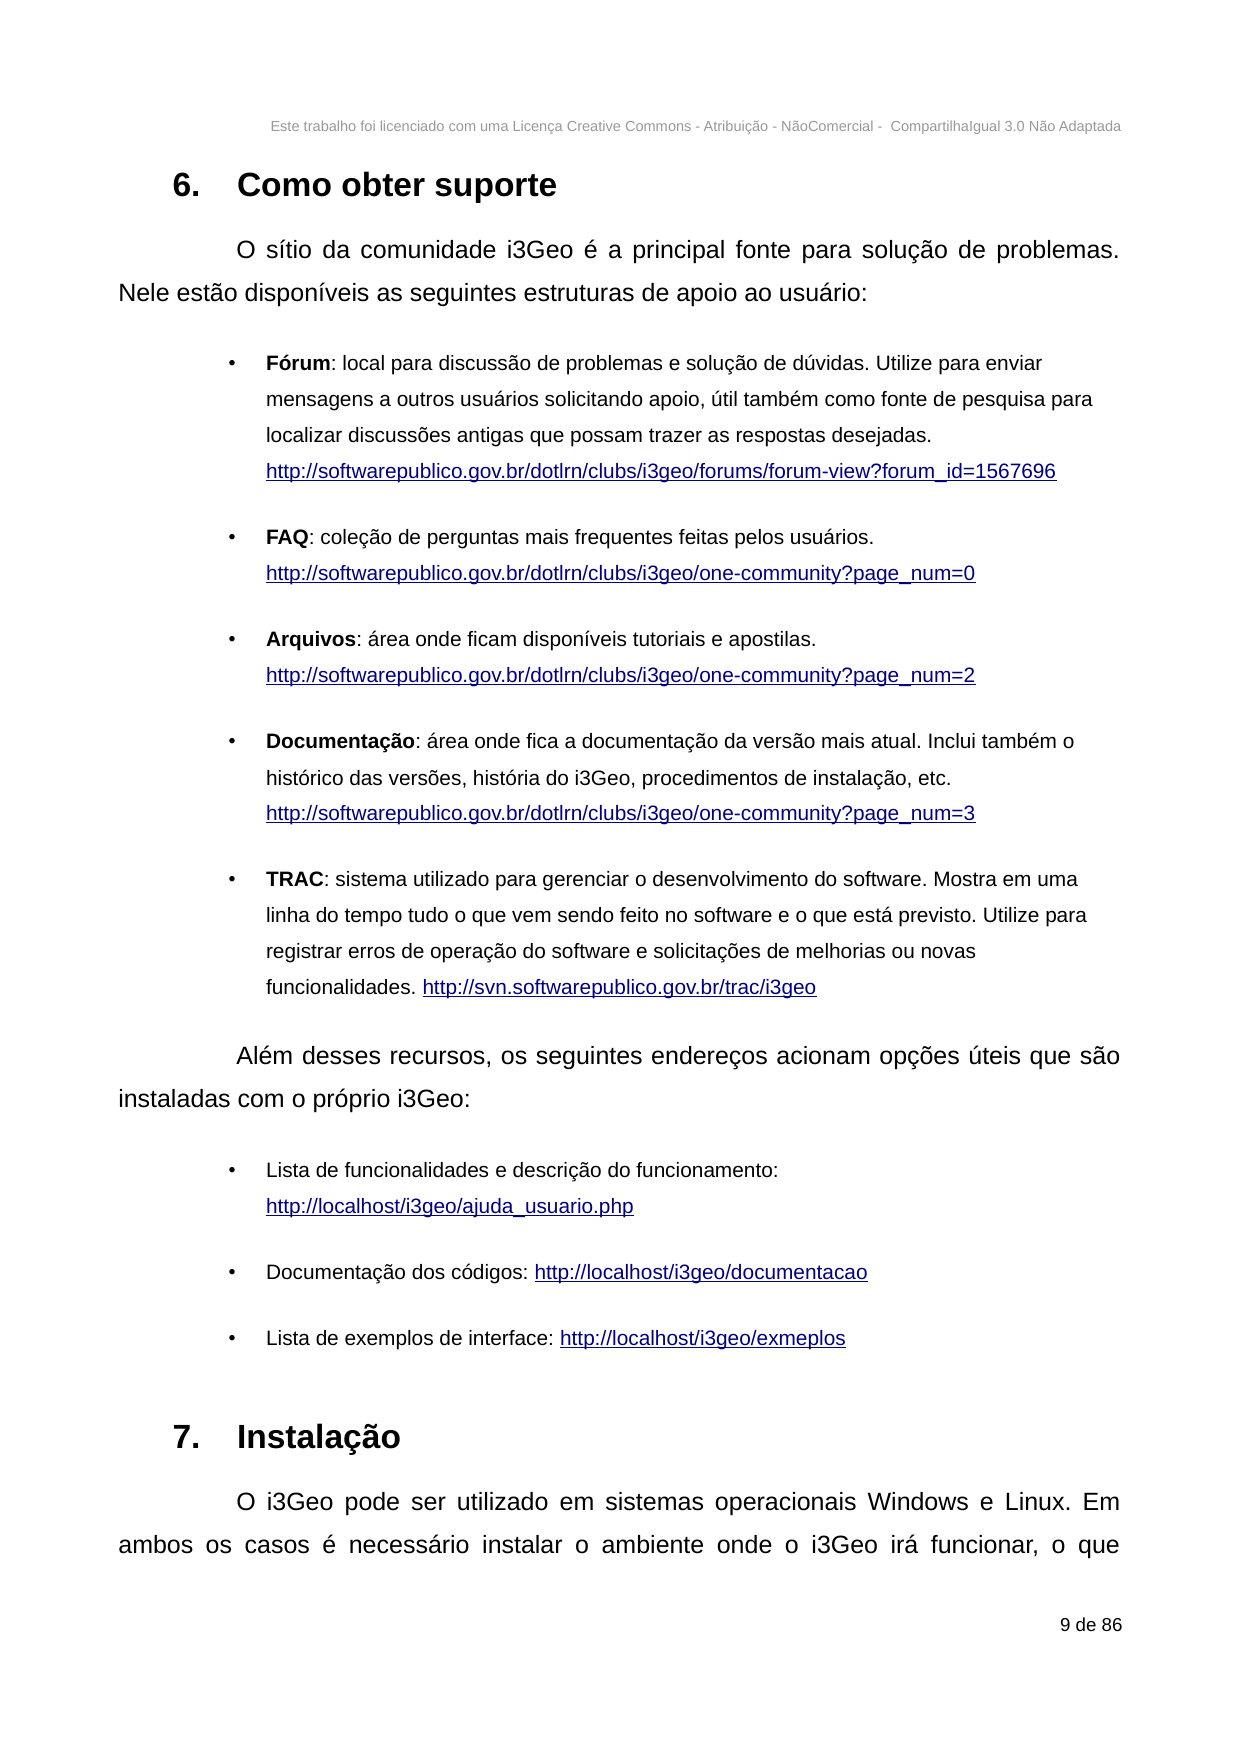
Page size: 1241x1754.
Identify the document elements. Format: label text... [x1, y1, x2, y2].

subtitle Instalação [163, 1417, 1077, 1456]
list Lista de exemplos de interface: http://localhost/i3geo/exmeplos [228, 1326, 1122, 1350]
text O i3Geo pode ser utilizado em sistemas operacionais Windows e Linux. Em ambos os casos é necessário instalar o ambiente onde o i3Geo irá funcionar, o que [118, 1487, 1122, 1559]
list Arquivos: área onde ficam disponíveis tutoriais e apostilas. http://softwarepublico.gov.br/dotlrn/clubs/i3geo/one-community?page_num=2 [228, 627, 1122, 687]
list TRAC: sistema utilizado para gerenciar o desenvolvimento do software. Mostra em uma linha do tempo tudo o que vem sendo feito no software e o que está previsto. Utilize para registrar erros de operação do software e solicitações de melhorias ou novas funcionalidades. http://svn.softwarepublico.gov.br/trac/i3geo [228, 867, 1122, 999]
list FAQ: coleção de perguntas mais frequentes feitas pelos usuários. http://softwarepublico.gov.br/dotlrn/clubs/i3geo/one-community?page_num=0 [228, 525, 1122, 585]
list Documentação: área onde fica a documentação da versão mais atual. Inclui também o histórico das versões, história do i3Geo, procedimentos de instalação, etc. http://softwarepublico.gov.br/dotlrn/clubs/i3geo/one-community?page_num=3 [228, 729, 1122, 825]
subtitle Como obter suporte [163, 164, 1077, 203]
list Lista de funcionalidades e descrição do funcionamento: http://localhost/i3geo/ajuda_usuario.php [228, 1158, 1122, 1218]
text Além desses recursos, os seguintes endereços acionam opções úteis que são instaladas com o próprio i3Geo: [118, 1041, 1122, 1113]
list Fórum: local para discussão de problemas e solução de dúvidas. Utilize para enviar mensagens a outros usuários solicitando apoio, útil também como fonte de pesquisa para localizar discussões antigas que possam trazer as respostas desejadas. http://softwarepublico.gov.br/dotlrn/clubs/i3geo/forums/forum-view?forum_id=1567696 [228, 351, 1122, 483]
list Documentação dos códigos: http://localhost/i3geo/documentacao [228, 1260, 1122, 1284]
text O sítio da comunidade i3Geo é a principal fonte para solução de problemas. Nele estão disponíveis as seguintes estruturas de apoio ao usuário: [118, 235, 1122, 307]
